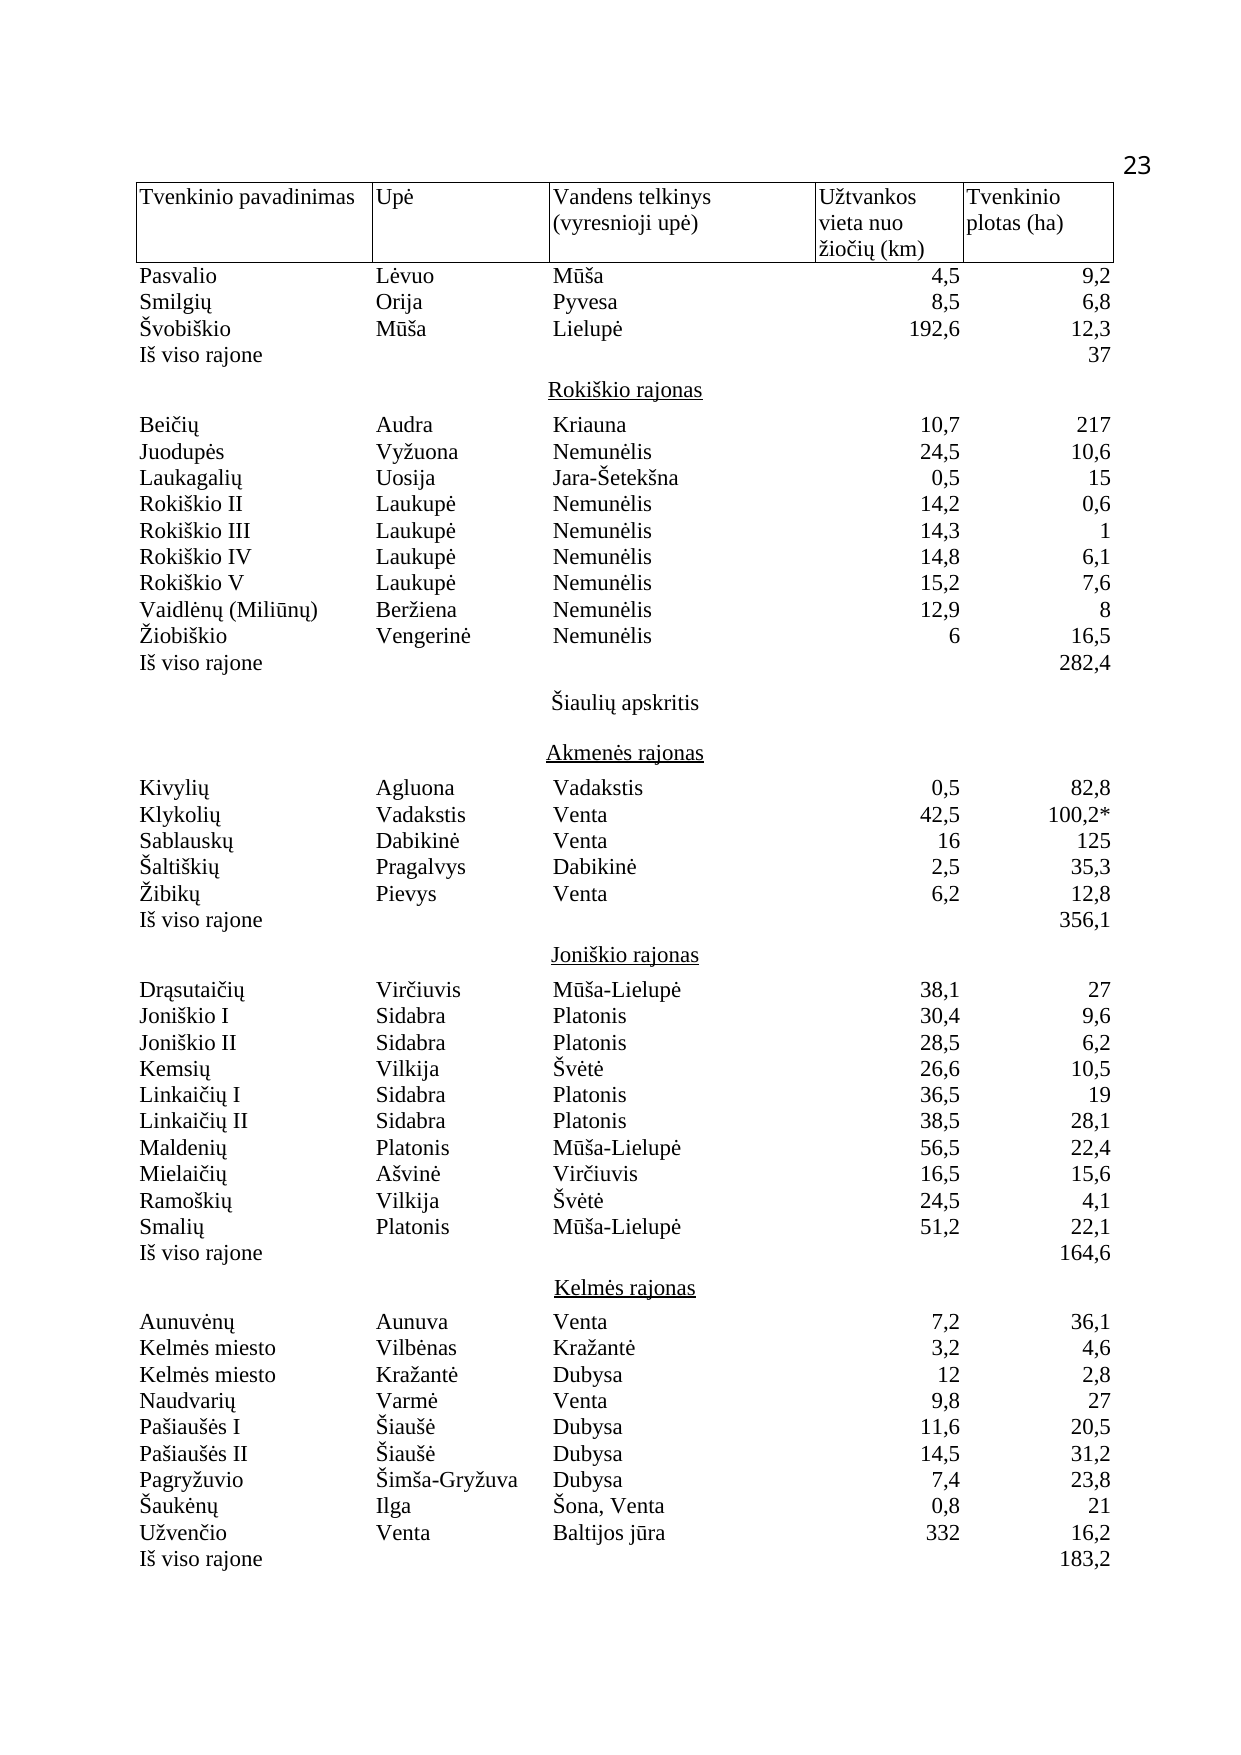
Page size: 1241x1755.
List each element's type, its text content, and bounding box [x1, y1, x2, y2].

table_cell 30,4 [815, 1002, 963, 1028]
table_cell Nemunėlis [550, 517, 815, 543]
table_cell 6,2 [963, 1029, 1114, 1055]
table_cell Pagryžuvio [136, 1466, 372, 1492]
table_cell 14,3 [815, 517, 963, 543]
table_cell Ramoškių [136, 1187, 372, 1213]
table_cell 0,6 [963, 490, 1114, 517]
table_cell [815, 1545, 963, 1572]
table_cell 12 [815, 1361, 963, 1387]
table_cell 38,1 [815, 976, 963, 1002]
table_cell 38,5 [815, 1108, 963, 1134]
table_cell [373, 1545, 549, 1572]
table_cell Orija [373, 288, 549, 314]
table_cell Sablauskų [136, 827, 372, 853]
table_cell Beržiena [373, 596, 549, 622]
table_cell Rokiškio V [136, 570, 372, 596]
table_cell Pragalvys [373, 853, 549, 880]
table_cell Platonis [373, 1213, 549, 1239]
table_cell 51,2 [815, 1213, 963, 1239]
table_cell 12,8 [963, 880, 1114, 906]
table_cell Rokiškio II [136, 490, 372, 517]
table_cell Vaidlėnų (Miliūnų) [136, 596, 372, 622]
table_cell Vilbėnas [373, 1334, 549, 1361]
table_cell Šimša-Gryžuva [373, 1466, 549, 1492]
table_cell 14,2 [815, 490, 963, 517]
table_cell 192,6 [815, 315, 963, 341]
table_cell Laukupė [373, 517, 549, 543]
table_cell Vilkija [373, 1187, 549, 1213]
table_cell 6,2 [815, 880, 963, 906]
table_cell 15 [963, 464, 1114, 490]
table_cell Kražantė [373, 1361, 549, 1387]
table_cell Dubysa [550, 1440, 815, 1466]
table_cell 6,1 [963, 543, 1114, 569]
table_cell 183,2 [963, 1545, 1114, 1572]
table_cell Nemunėlis [550, 543, 815, 569]
table_cell 1 [963, 517, 1114, 543]
table_cell Baltijos jūra [550, 1519, 815, 1545]
table_cell 31,2 [963, 1440, 1114, 1466]
table_cell 282,4 [963, 649, 1114, 675]
table_cell 6,8 [963, 288, 1114, 314]
table_cell Drąsutaičių [136, 976, 372, 1002]
table_cell Venta [550, 801, 815, 827]
table_cell [550, 649, 815, 675]
table_cell Sidabra [373, 1081, 549, 1108]
table_cell Šaltiškių [136, 853, 372, 880]
table_cell Vilkija [373, 1055, 549, 1081]
table_cell 16,5 [963, 622, 1114, 648]
table_cell Audra [373, 411, 549, 438]
table_header Tvenkinio pavadinimas [137, 183, 372, 262]
table_cell 0,5 [815, 774, 963, 801]
table_cell 10,7 [815, 411, 963, 438]
table_cell [815, 906, 963, 932]
table_cell Varmė [373, 1387, 549, 1413]
table_cell 56,5 [815, 1134, 963, 1160]
table_cell Sidabra [373, 1002, 549, 1028]
table_cell Sidabra [373, 1029, 549, 1055]
table_cell Virčiuvis [373, 976, 549, 1002]
table_cell [550, 1572, 815, 1598]
table_cell 2,5 [815, 853, 963, 880]
table_cell Virčiuvis [550, 1160, 815, 1187]
table_cell 0,8 [815, 1493, 963, 1519]
table_cell Mūša-Lielupė [550, 1213, 815, 1239]
table_cell 9,2 [963, 263, 1114, 288]
table_cell Kražantė [550, 1334, 815, 1361]
table_cell 10,5 [963, 1055, 1114, 1081]
table_cell Venta [550, 1308, 815, 1334]
table_cell 7,4 [815, 1466, 963, 1492]
table_cell 28,5 [815, 1029, 963, 1055]
table_cell 332 [815, 1519, 963, 1545]
table_cell Klykolių [136, 801, 372, 827]
table_cell Pašiaušės I [136, 1414, 372, 1440]
table_cell 0,5 [815, 464, 963, 490]
table_cell Beičių [136, 411, 372, 438]
table_cell Pasvalio [136, 263, 372, 288]
table_cell [136, 1572, 372, 1598]
table_cell 4,1 [963, 1187, 1114, 1213]
table_header Užtvankos vieta nuo žiočių (km) [816, 183, 963, 262]
table_cell 8 [963, 596, 1114, 622]
table_cell Mūša-Lielupė [550, 1134, 815, 1160]
table_cell 15,2 [815, 570, 963, 596]
table_cell Vadakstis [373, 801, 549, 827]
table_cell Joniškio rajonas [136, 933, 1114, 976]
table_cell Linkaičių II [136, 1108, 372, 1134]
table_cell Švobiškio [136, 315, 372, 341]
table_cell 23,8 [963, 1466, 1114, 1492]
table_cell Sidabra [373, 1108, 549, 1134]
table_cell Kelmės miesto [136, 1334, 372, 1361]
table_cell 27 [963, 1387, 1114, 1413]
table_cell Kivylių [136, 774, 372, 801]
table_cell Joniškio II [136, 1029, 372, 1055]
table_cell 28,1 [963, 1108, 1114, 1134]
table_cell Iš viso rajone [136, 341, 372, 367]
table_cell 12,3 [963, 315, 1114, 341]
table_cell 12,9 [815, 596, 963, 622]
table_cell Smilgių [136, 288, 372, 314]
table_cell [550, 1239, 815, 1266]
table_cell Aunuvėnų [136, 1308, 372, 1334]
table_cell 217 [963, 411, 1114, 438]
table_cell 4,5 [815, 263, 963, 288]
table_cell Vyžuona [373, 438, 549, 464]
table_cell Vadakstis [550, 774, 815, 801]
table_cell Pašiaušės II [136, 1440, 372, 1466]
table_cell Nemunėlis [550, 490, 815, 517]
table_cell Platonis [373, 1134, 549, 1160]
table_cell [373, 906, 549, 932]
table_cell 37 [963, 341, 1114, 367]
table_cell Aunuva [373, 1308, 549, 1334]
table_cell Lielupė [550, 315, 815, 341]
table_cell [550, 906, 815, 932]
table_cell Dubysa [550, 1466, 815, 1492]
table_cell 14,8 [815, 543, 963, 569]
table_header Upė [373, 183, 549, 262]
table_cell 11,6 [815, 1414, 963, 1440]
table_cell Nemunėlis [550, 570, 815, 596]
table_cell 36,1 [963, 1308, 1114, 1334]
table_cell [550, 1545, 815, 1572]
table_cell [373, 341, 549, 367]
table_cell [815, 1239, 963, 1266]
table_cell 16,2 [963, 1519, 1114, 1545]
table_cell 15,6 [963, 1160, 1114, 1187]
table_cell [373, 649, 549, 675]
table_cell Kriauna [550, 411, 815, 438]
table_cell Žibikų [136, 880, 372, 906]
table_cell Platonis [550, 1002, 815, 1028]
table_cell Jara-Šetekšna [550, 464, 815, 490]
table_cell 82,8 [963, 774, 1114, 801]
table_cell Joniškio I [136, 1002, 372, 1028]
table_cell 22,1 [963, 1213, 1114, 1239]
table_cell Nemunėlis [550, 622, 815, 648]
table_cell 14,5 [815, 1440, 963, 1466]
table_cell Akmenės rajonas [136, 729, 1114, 774]
table_cell Platonis [550, 1081, 815, 1108]
table_header Vandens telkinys (vyresnioji upė) [550, 183, 815, 262]
table_cell Ašvinė [373, 1160, 549, 1187]
table_cell Venta [550, 1387, 815, 1413]
table_cell Vengerinė [373, 622, 549, 648]
table_cell 21 [963, 1493, 1114, 1519]
table_cell Dabikinė [373, 827, 549, 853]
table_cell Lėvuo [373, 263, 549, 288]
table_cell Rokiškio III [136, 517, 372, 543]
table_cell 6 [815, 622, 963, 648]
table_cell Švėtė [550, 1187, 815, 1213]
table_cell Rokiškio rajonas [136, 367, 1114, 411]
table_cell 7,6 [963, 570, 1114, 596]
table_cell Ilga [373, 1493, 549, 1519]
table_cell 356,1 [963, 906, 1114, 932]
table_cell 35,3 [963, 853, 1114, 880]
table_cell 3,2 [815, 1334, 963, 1361]
table_cell Kelmės miesto [136, 1361, 372, 1387]
table_cell [815, 1572, 963, 1598]
table_cell 16 [815, 827, 963, 853]
table_cell 7,2 [815, 1308, 963, 1334]
table_cell 26,6 [815, 1055, 963, 1081]
table_cell Laukagalių [136, 464, 372, 490]
table_cell 24,5 [815, 438, 963, 464]
table_cell 125 [963, 827, 1114, 853]
table_cell Mūša-Lielupė [550, 976, 815, 1002]
table_header Tvenkinio plotas (ha) [964, 183, 1113, 262]
table_cell 36,5 [815, 1081, 963, 1108]
table_cell Platonis [550, 1029, 815, 1055]
table_cell Venta [373, 1519, 549, 1545]
table_cell Iš viso rajone [136, 1545, 372, 1572]
table_cell [373, 1572, 549, 1598]
table_cell Pievys [373, 880, 549, 906]
table_cell Laukupė [373, 490, 549, 517]
table_cell [550, 341, 815, 367]
table_cell 164,6 [963, 1239, 1114, 1266]
table_cell Maldenių [136, 1134, 372, 1160]
table_cell Užvenčio [136, 1519, 372, 1545]
table_cell Šiaušė [373, 1414, 549, 1440]
table_cell 9,6 [963, 1002, 1114, 1028]
table_cell Rokiškio IV [136, 543, 372, 569]
table_cell 42,5 [815, 801, 963, 827]
table_cell 27 [963, 976, 1114, 1002]
table_cell Nemunėlis [550, 596, 815, 622]
table_cell Šaukėnų [136, 1493, 372, 1519]
table_cell Iš viso rajone [136, 906, 372, 932]
table_cell Nemunėlis [550, 438, 815, 464]
table_cell Juodupės [136, 438, 372, 464]
table_cell Dabikinė [550, 853, 815, 880]
table_cell 4,6 [963, 1334, 1114, 1361]
table_cell 16,5 [815, 1160, 963, 1187]
table_cell Mūša [550, 263, 815, 288]
table_cell Platonis [550, 1108, 815, 1134]
table_cell Dubysa [550, 1361, 815, 1387]
table_cell Pyvesa [550, 288, 815, 314]
table_cell Venta [550, 880, 815, 906]
table_cell Mielaičių [136, 1160, 372, 1187]
table_cell Žiobiškio [136, 622, 372, 648]
table_cell Smalių [136, 1213, 372, 1239]
table_cell [815, 341, 963, 367]
table_cell 10,6 [963, 438, 1114, 464]
table_cell 8,5 [815, 288, 963, 314]
table_cell [373, 1239, 549, 1266]
table_cell Švėtė [550, 1055, 815, 1081]
table_cell Kelmės rajonas [136, 1266, 1114, 1308]
table_cell Iš viso rajone [136, 649, 372, 675]
table_cell Šona, Venta [550, 1493, 815, 1519]
table_cell Naudvarių [136, 1387, 372, 1413]
table_cell 9,8 [815, 1387, 963, 1413]
table_cell 19 [963, 1081, 1114, 1108]
table_cell Dubysa [550, 1414, 815, 1440]
table_cell Mūša [373, 315, 549, 341]
table_cell Laukupė [373, 543, 549, 569]
table_cell Iš viso rajone [136, 1239, 372, 1266]
table_cell [815, 649, 963, 675]
table_cell Uosija [373, 464, 549, 490]
table_cell 22,4 [963, 1134, 1114, 1160]
table_cell Šiaulių apskritis [136, 675, 1114, 729]
table_cell Venta [550, 827, 815, 853]
table_cell Laukupė [373, 570, 549, 596]
table_cell [963, 1572, 1114, 1598]
table_cell 2,8 [963, 1361, 1114, 1387]
table_cell Kemsių [136, 1055, 372, 1081]
table_cell Šiaušė [373, 1440, 549, 1466]
table_cell 24,5 [815, 1187, 963, 1213]
table_cell 20,5 [963, 1414, 1114, 1440]
table_cell Agluona [373, 774, 549, 801]
table_cell Linkaičių I [136, 1081, 372, 1108]
table_cell 100,2* [963, 801, 1114, 827]
